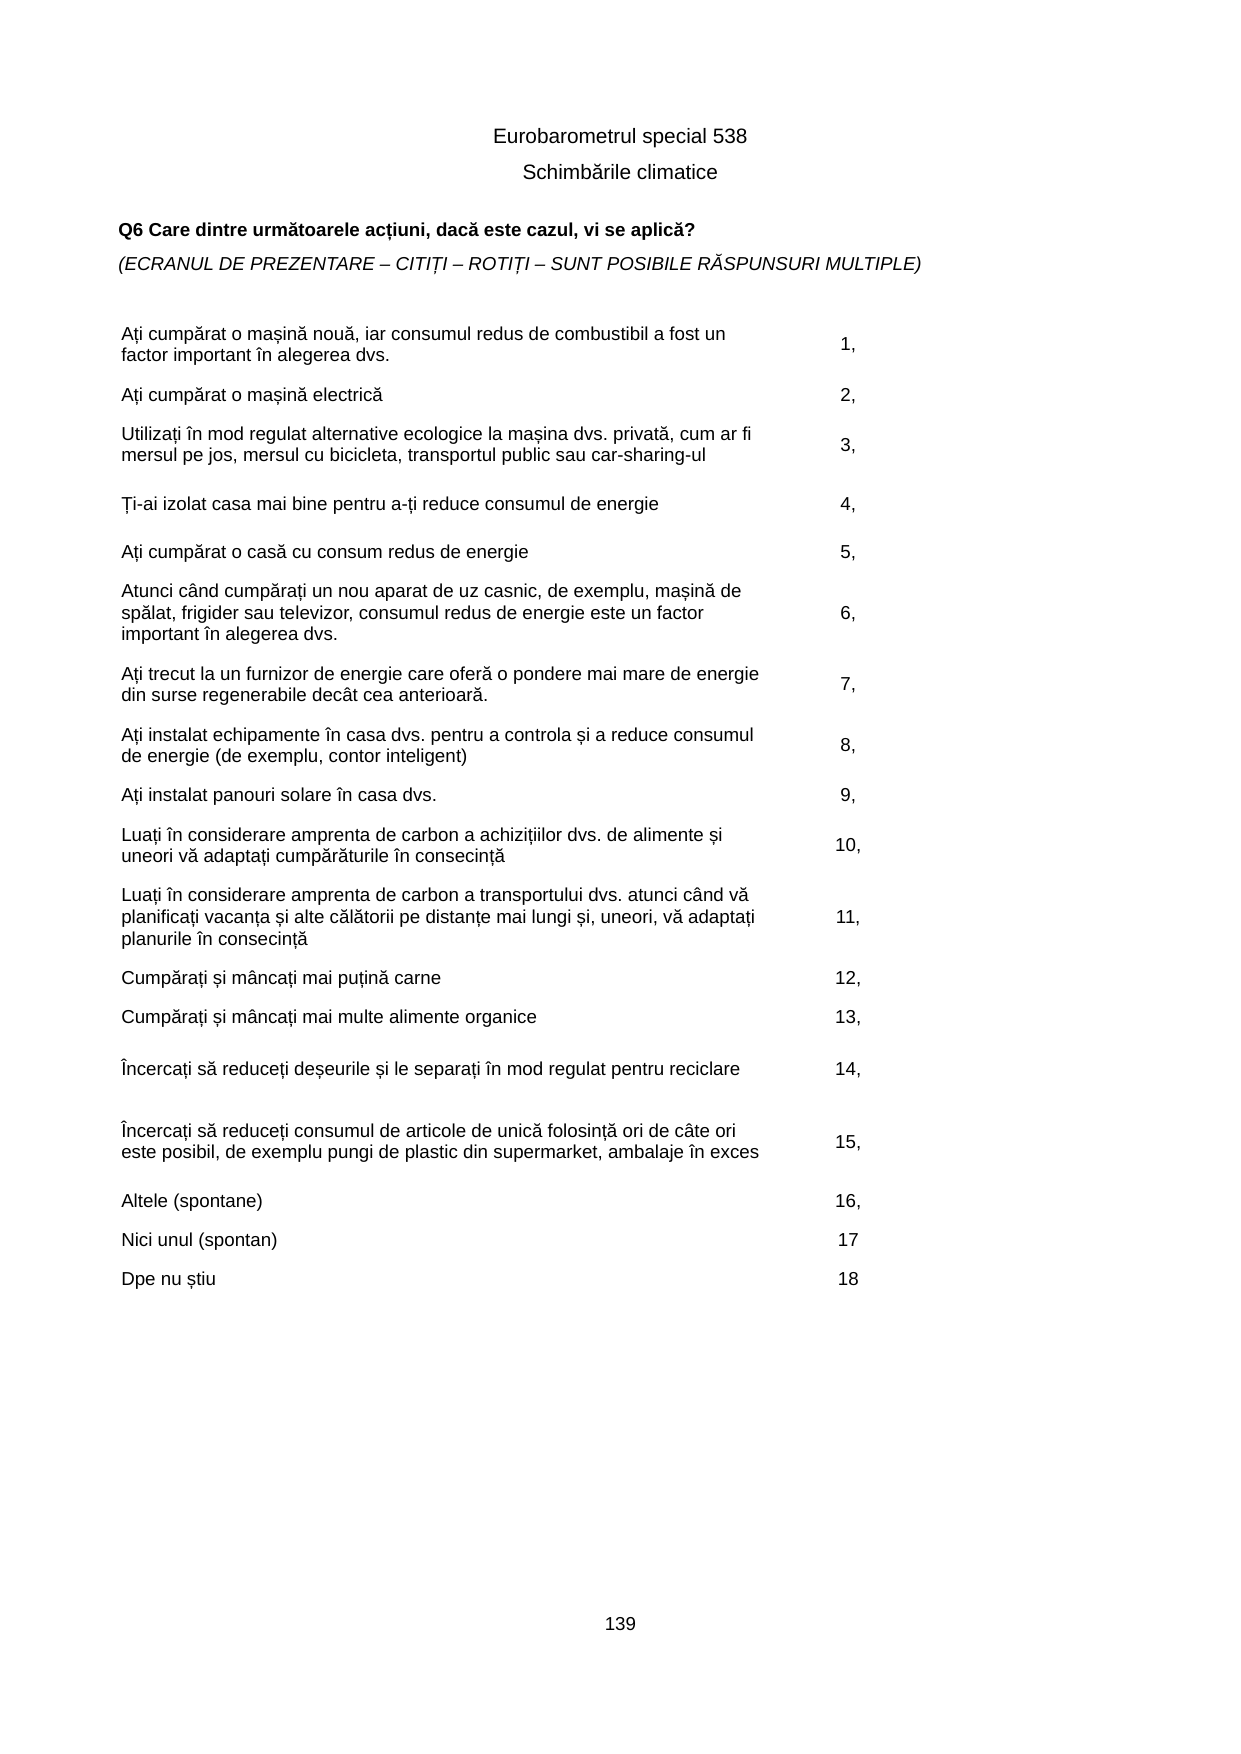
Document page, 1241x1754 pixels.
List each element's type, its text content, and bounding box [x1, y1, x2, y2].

table_cell Cumpărați și mâncați mai multe alimente organice [118, 997, 779, 1036]
table_cell Atunci când cumpărați un nou aparat de uz casnic, de exemplu, mașină de spălat, frigider sau televizor, consumul redus de energie este un factor important în alegerea dvs. [118, 571, 779, 654]
table_cell 3, [779, 414, 917, 474]
table_cell Ți-ai izolat casa mai bine pentru a-ți reduce consumul de energie [118, 475, 779, 532]
table_cell 10, [779, 815, 917, 875]
table_cell 11, [779, 875, 917, 958]
table_cell Ați cumpărat o mașină electrică [118, 375, 779, 414]
table_cell Încercați să reduceți consumul de articole de unică folosință ori de câte ori este posibil, de exemplu pungi de plastic din supermarket, ambalaje în exces [118, 1102, 779, 1181]
table_cell 5, [779, 532, 917, 571]
table_cell Dpe nu știu [118, 1259, 779, 1299]
table_cell 18 [779, 1259, 917, 1299]
table_cell 15, [779, 1102, 917, 1181]
table_cell 7, [779, 654, 917, 714]
table_cell 6, [779, 571, 917, 654]
table_cell Utilizați în mod regulat alternative ecologice la mașina dvs. privată, cum ar fi mersul pe jos, mersul cu bicicleta, transportul public sau car-sharing-ul [118, 414, 779, 474]
table_cell 14, [779, 1036, 917, 1102]
table_cell 17 [779, 1220, 917, 1259]
table_cell Luați în considerare amprenta de carbon a transportului dvs. atunci când vă planificați vacanța și alte călătorii pe distanțe mai lungi și, uneori, vă adaptați planurile în consecință [118, 875, 779, 958]
table_cell Ați cumpărat o casă cu consum redus de energie [118, 532, 779, 571]
table_cell Altele (spontane) [118, 1181, 779, 1220]
table_cell Cumpărați și mâncați mai puțină carne [118, 958, 779, 997]
table_cell Ați instalat echipamente în casa dvs. pentru a controla și a reduce consumul de energie (de exemplu, contor inteligent) [118, 715, 779, 775]
table_cell 9, [779, 775, 917, 814]
table_cell 12, [779, 958, 917, 997]
table_cell Luați în considerare amprenta de carbon a achizițiilor dvs. de alimente și uneori vă adaptați cumpărăturile în consecință [118, 815, 779, 875]
table_cell Încercați să reduceți deșeurile și le separați în mod regulat pentru reciclare [118, 1036, 779, 1102]
table_cell Ați instalat panouri solare în casa dvs. [118, 775, 779, 814]
text Q6 Care dintre următoarele acțiuni, dacă este cazul, vi se aplică? [118, 219, 1122, 241]
table_header Ați cumpărat o mașină nouă, iar consumul redus de combustibil a fost un factor important în alegerea dvs. [118, 314, 779, 374]
table_cell Ați trecut la un furnizor de energie care oferă o pondere mai mare de energie din surse regenerabile decât cea anterioară. [118, 654, 779, 714]
table_cell 2, [779, 375, 917, 414]
table_cell 8, [779, 715, 917, 775]
table_cell Nici unul (spontan) [118, 1220, 779, 1259]
table_header 1, [779, 314, 917, 374]
table_cell 4, [779, 475, 917, 532]
table_cell 16, [779, 1181, 917, 1220]
table_cell 13, [779, 997, 917, 1036]
text (ECRANUL DE PREZENTARE – CITIȚI – ROTIȚI – SUNT POSIBILE RĂSPUNSURI MULTIPLE) [118, 253, 1122, 274]
